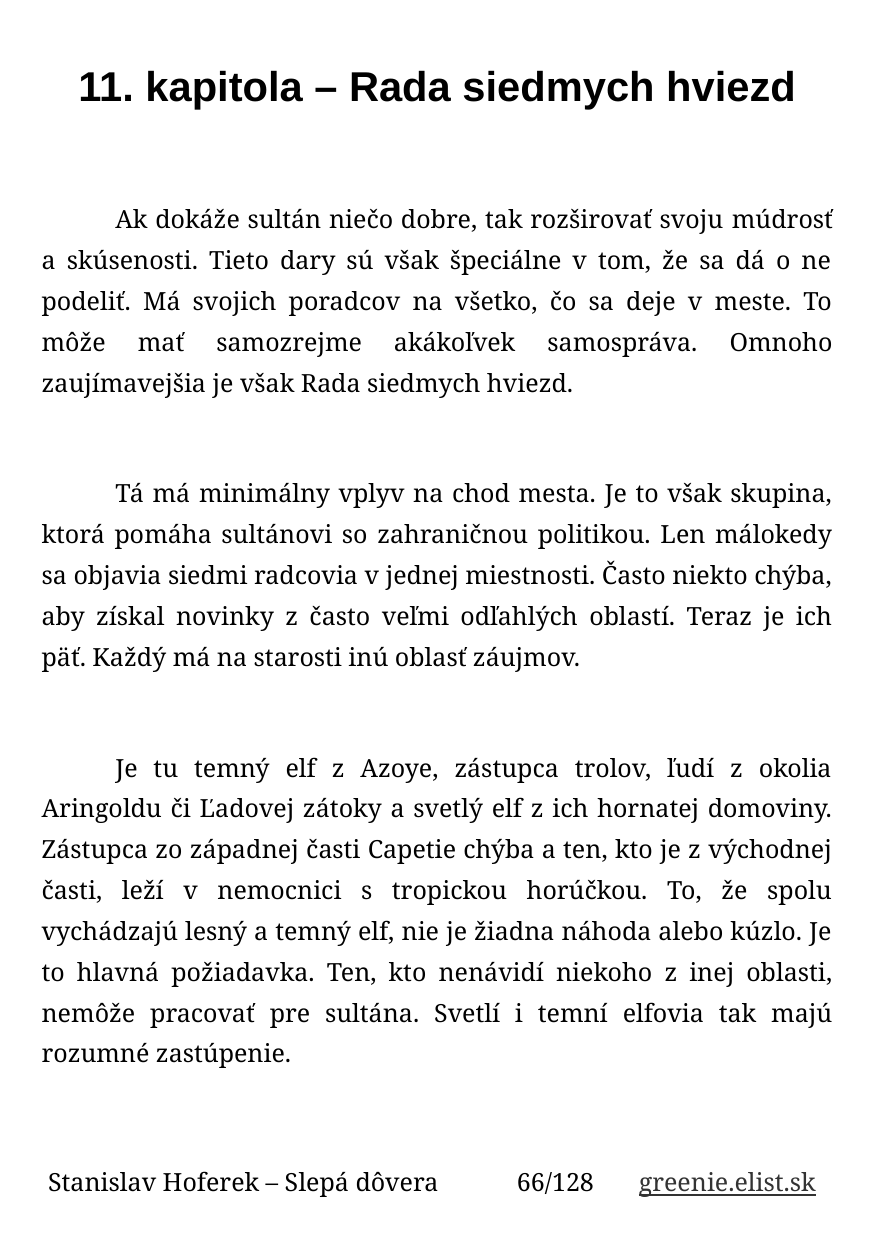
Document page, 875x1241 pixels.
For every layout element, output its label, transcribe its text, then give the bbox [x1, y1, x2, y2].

text Ak dokáže sultán niečo dobre, tak rozširovať svoju múdrosť a skúsenosti. Tieto dary sú však špeciálne v tom, že sa dá o ne podeliť. Má svojich poradcov na všetko, čo sa deje v meste. To môže mať samozrejme akákoľvek samospráva. Omnoho zaujímavejšia je však Rada siedmych hviezd. [41, 202, 833, 399]
text Tá má minimálny vplyv na chod mesta. Je to však skupina, ktorá pomáha sultánovi so zahraničnou politikou. Len málokedy sa objavia siedmi radcovia v jednej miestnosti. Často niekto chýba, aby získal novinky z často veľmi odľahlých oblastí. Teraz je ich päť. Každý má na starosti inú oblasť záujmov. [41, 476, 833, 673]
text Je tu temný elf z Azoye, zástupca trolov, ľudí z okolia Aringoldu či Ľadovej zátoky a svetlý elf z ich hornatej domoviny. Zástupca zo západnej časti Capetie chýba a ten, kto je z východnej časti, leží v nemocnici s tropickou horúčkou. To, že spolu vychádzajú lesný a temný elf, nie je žiadna náhoda alebo kúzlo. Je to hlavná požiadavka. Ten, kto nenávidí niekoho z inej oblasti, nemôže pracovať pre sultána. Svetlí i temní elfovia tak majú rozumné zastúpenie. [41, 750, 833, 1070]
subtitle 11. kapitola – Rada siedmych hviezd [41, 62, 833, 110]
